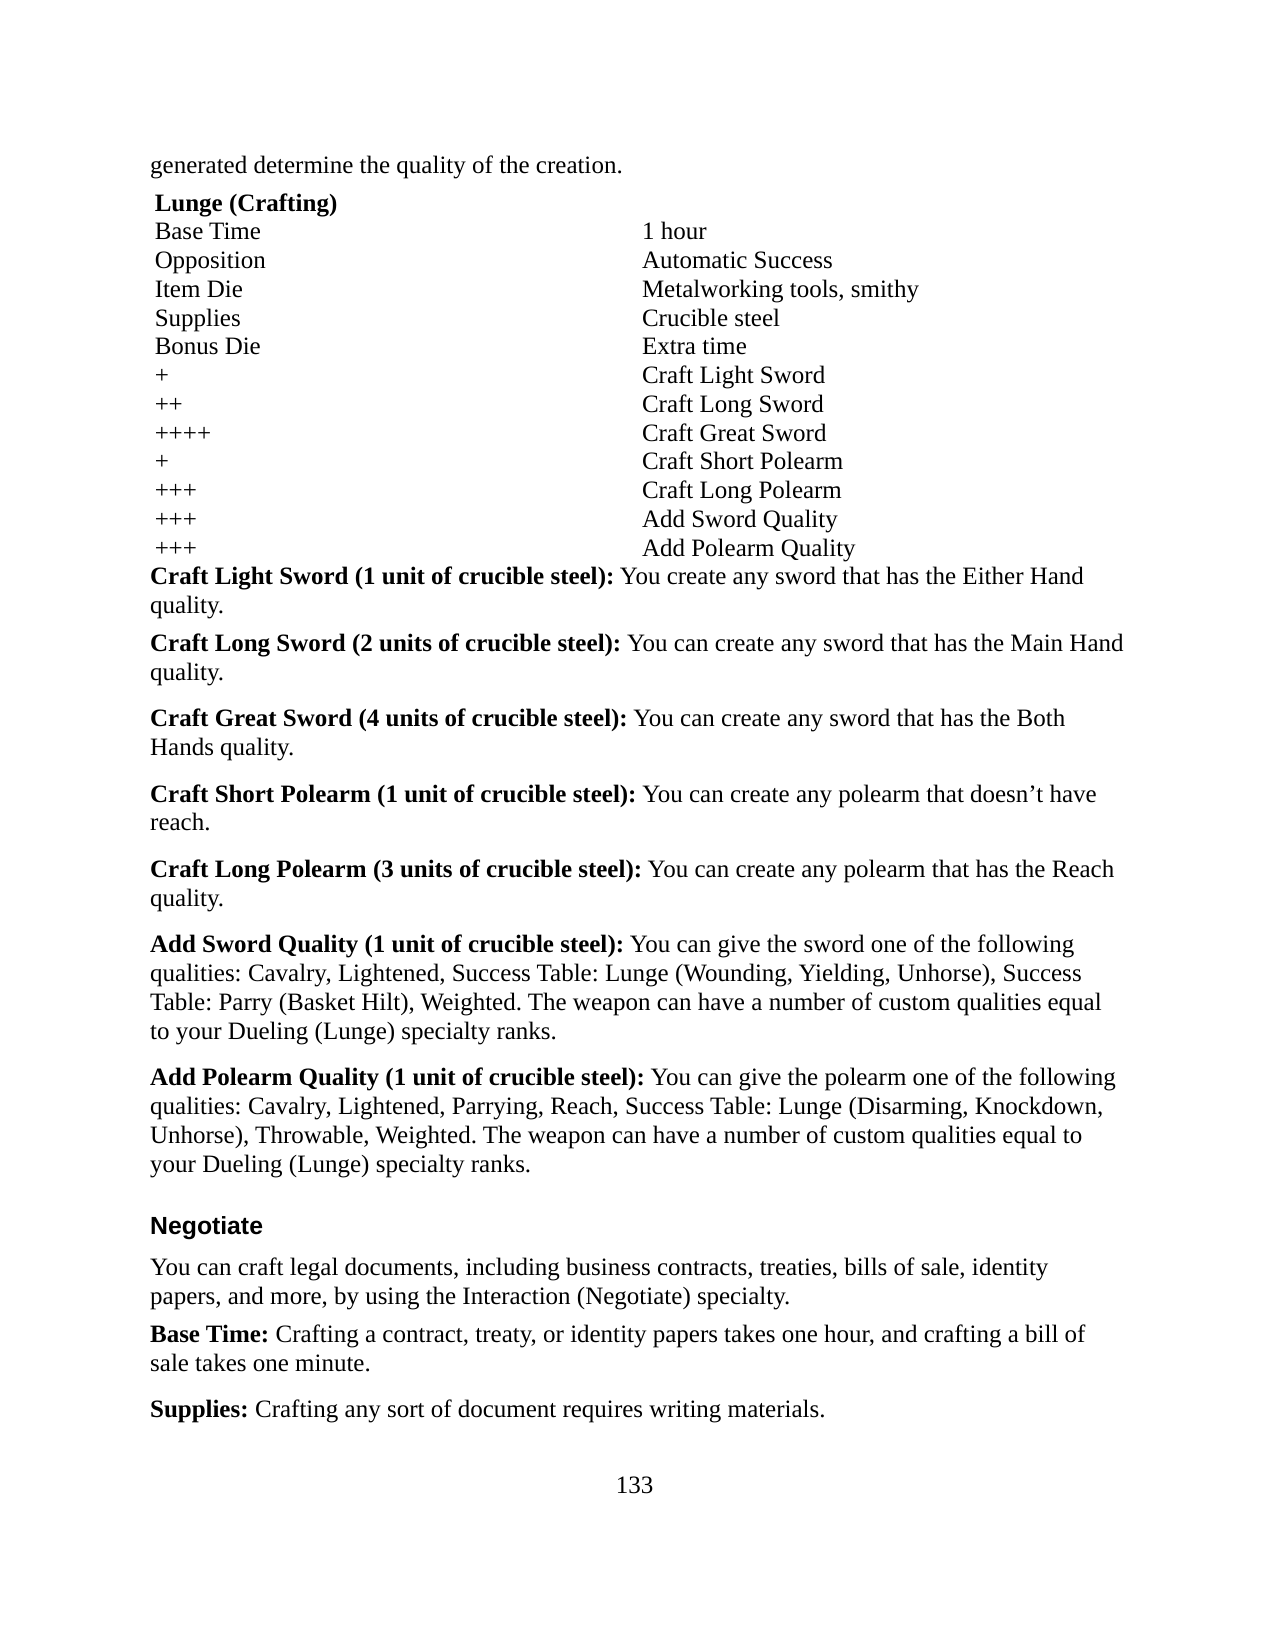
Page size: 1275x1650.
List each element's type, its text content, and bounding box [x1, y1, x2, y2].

text Craft Long Sword (2 units of crucible steel): You can create any sword that has the Main Hand quality. [150, 628, 1125, 685]
table_cell Craft Light Sword [638, 360, 1125, 389]
text Craft Great Sword (4 units of crucible steel): You can create any sword that has the Both Hands quality. [150, 703, 1125, 761]
table_cell + [150, 360, 637, 389]
subtitle Negotiate [150, 1211, 1125, 1240]
text Base Time: Crafting a contract, treaty, or identity papers takes one hour, and crafting a bill of sale takes one minute. [150, 1319, 1125, 1376]
table_cell ++++ [150, 418, 637, 446]
text Supplies: Crafting any sort of document requires writing materials. [150, 1394, 1125, 1423]
table_cell Automatic Success [638, 245, 1125, 274]
table_cell ++ [150, 389, 637, 418]
text Add Sword Quality (1 unit of crucible steel): You can give the sword one of the following qualities: Cavalry, Lightened, Success Table: Lunge (Wounding, Yielding, Unhorse), Success Table: Parry (Basket Hilt), Weighted. The weapon can have a number of custom qualities equal to your Dueling (Lunge) specialty ranks. [150, 929, 1125, 1044]
text Craft Short Polearm (1 unit of crucible steel): You can create any polearm that doesn’t have reach. [150, 779, 1125, 836]
table_cell Craft Long Polearm [638, 475, 1125, 504]
table_header [638, 188, 1125, 216]
table_header Lunge (Crafting) [150, 188, 637, 216]
text Craft Light Sword (1 unit of crucible steel): You create any sword that has the Either Hand quality. [150, 561, 1125, 619]
table_cell Add Polearm Quality [638, 533, 1125, 561]
text Craft Long Polearm (3 units of crucible steel): You can create any polearm that has the Reach quality. [150, 854, 1125, 912]
table_cell Metalworking tools, smithy [638, 274, 1125, 303]
table_cell Craft Short Polearm [638, 446, 1125, 475]
table_cell Crucible steel [638, 303, 1125, 331]
table_cell Add Sword Quality [638, 504, 1125, 533]
table_cell Item Die [150, 274, 637, 303]
table_cell Craft Long Sword [638, 389, 1125, 418]
text You can craft legal documents, including business contracts, treaties, bills of sale, identity papers, and more, by using the Interaction (Negotiate) specialty. [150, 1252, 1125, 1310]
table_cell Bonus Die [150, 331, 637, 360]
table_cell Opposition [150, 245, 637, 274]
table_cell Extra time [638, 331, 1125, 360]
table_cell +++ [150, 504, 637, 533]
table_cell + [150, 446, 637, 475]
table_cell +++ [150, 475, 637, 504]
text Add Polearm Quality (1 unit of crucible steel): You can give the polearm one of the following qualities: Cavalry, Lightened, Parrying, Reach, Success Table: Lunge (Disarming, Knockdown, Unhorse), Throwable, Weighted. The weapon can have a number of custom qualities equal to your Dueling (Lunge) specialty ranks. [150, 1062, 1125, 1177]
table_cell Base Time [150, 216, 637, 245]
table_cell Craft Great Sword [638, 418, 1125, 446]
table_cell 1 hour [638, 216, 1125, 245]
text generated determine the quality of the creation. [150, 150, 1125, 179]
table_cell +++ [150, 533, 637, 561]
table_cell Supplies [150, 303, 637, 331]
